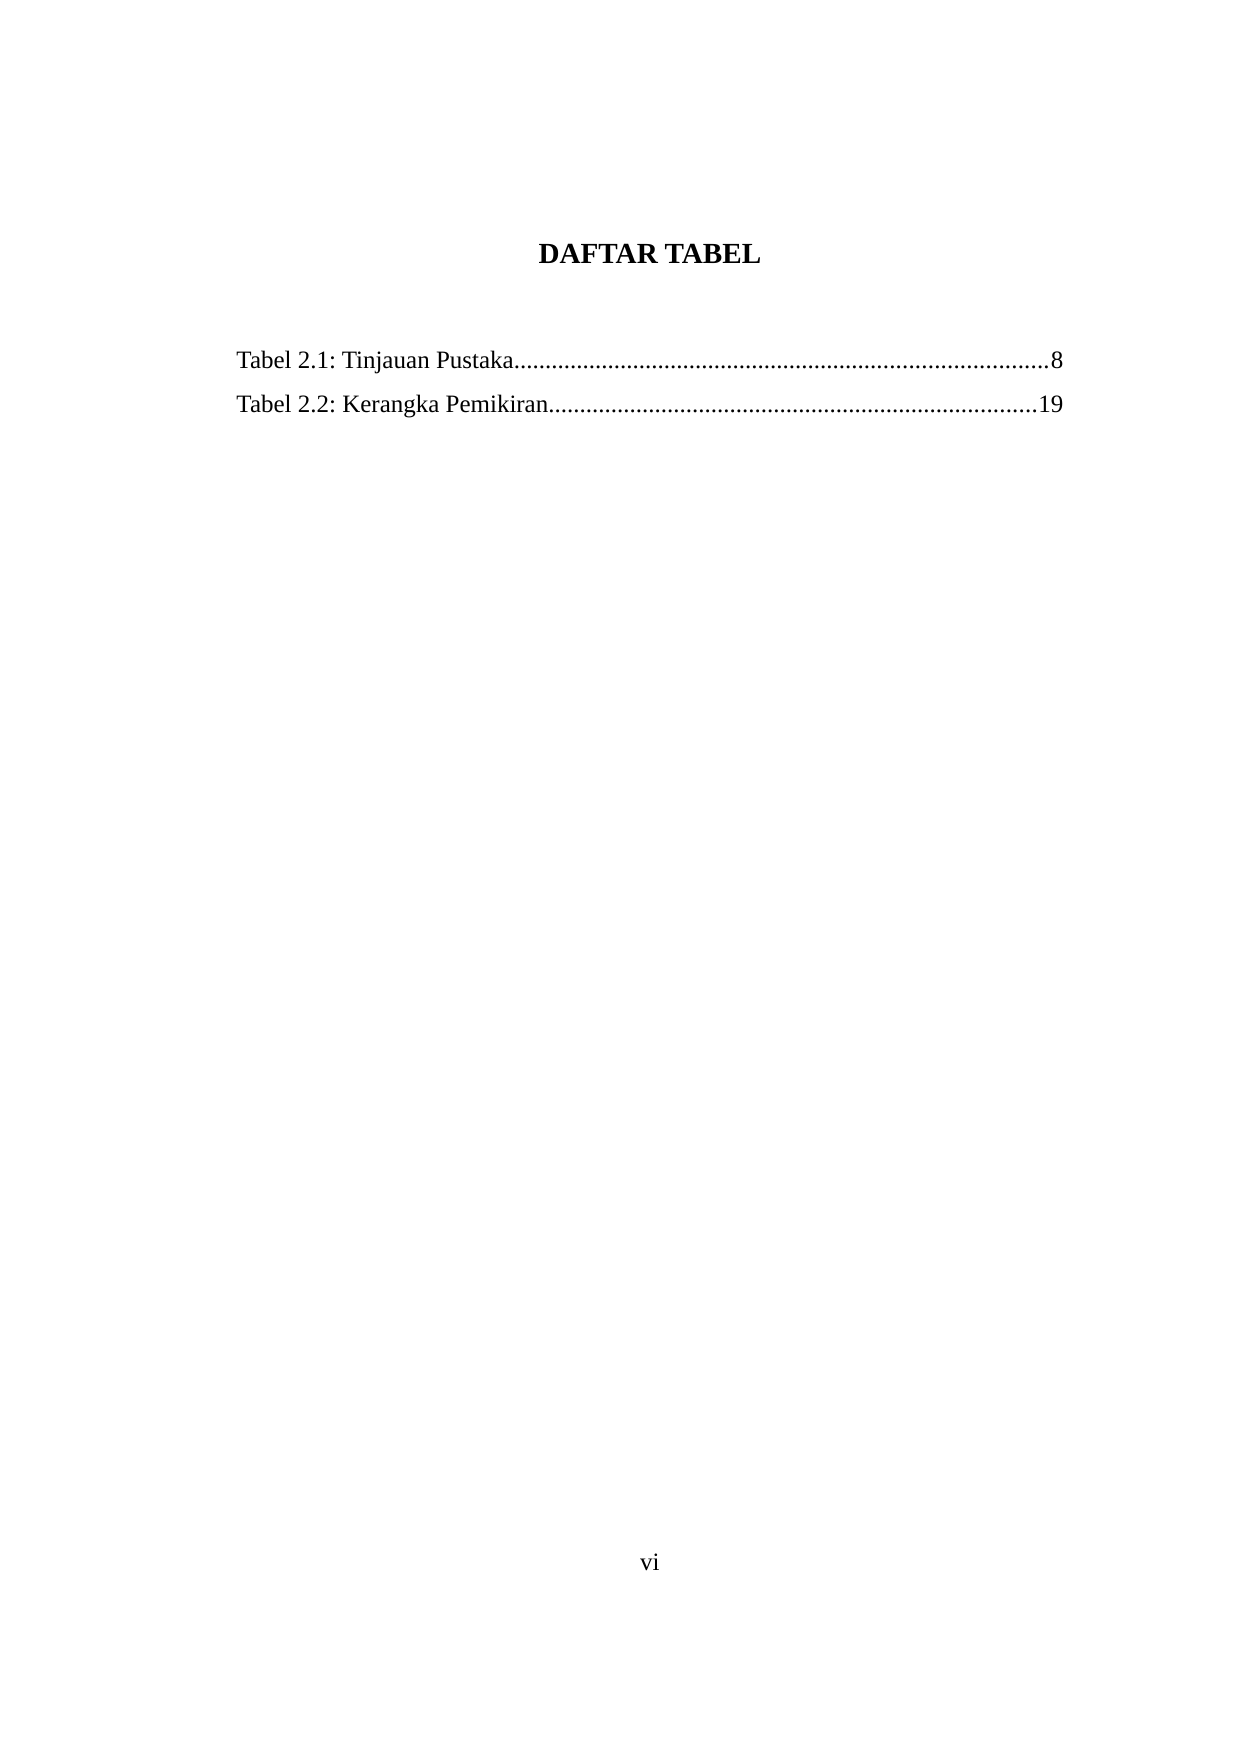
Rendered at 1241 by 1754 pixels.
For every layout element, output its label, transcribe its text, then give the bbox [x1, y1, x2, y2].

subtitle Daftar tabel [236, 236, 1063, 270]
text Tabel 2.2: Kerangka Pemikiran 19 [236, 389, 1063, 417]
text Tabel 2.1: Tinjauan Pustaka 8 [236, 346, 1063, 374]
